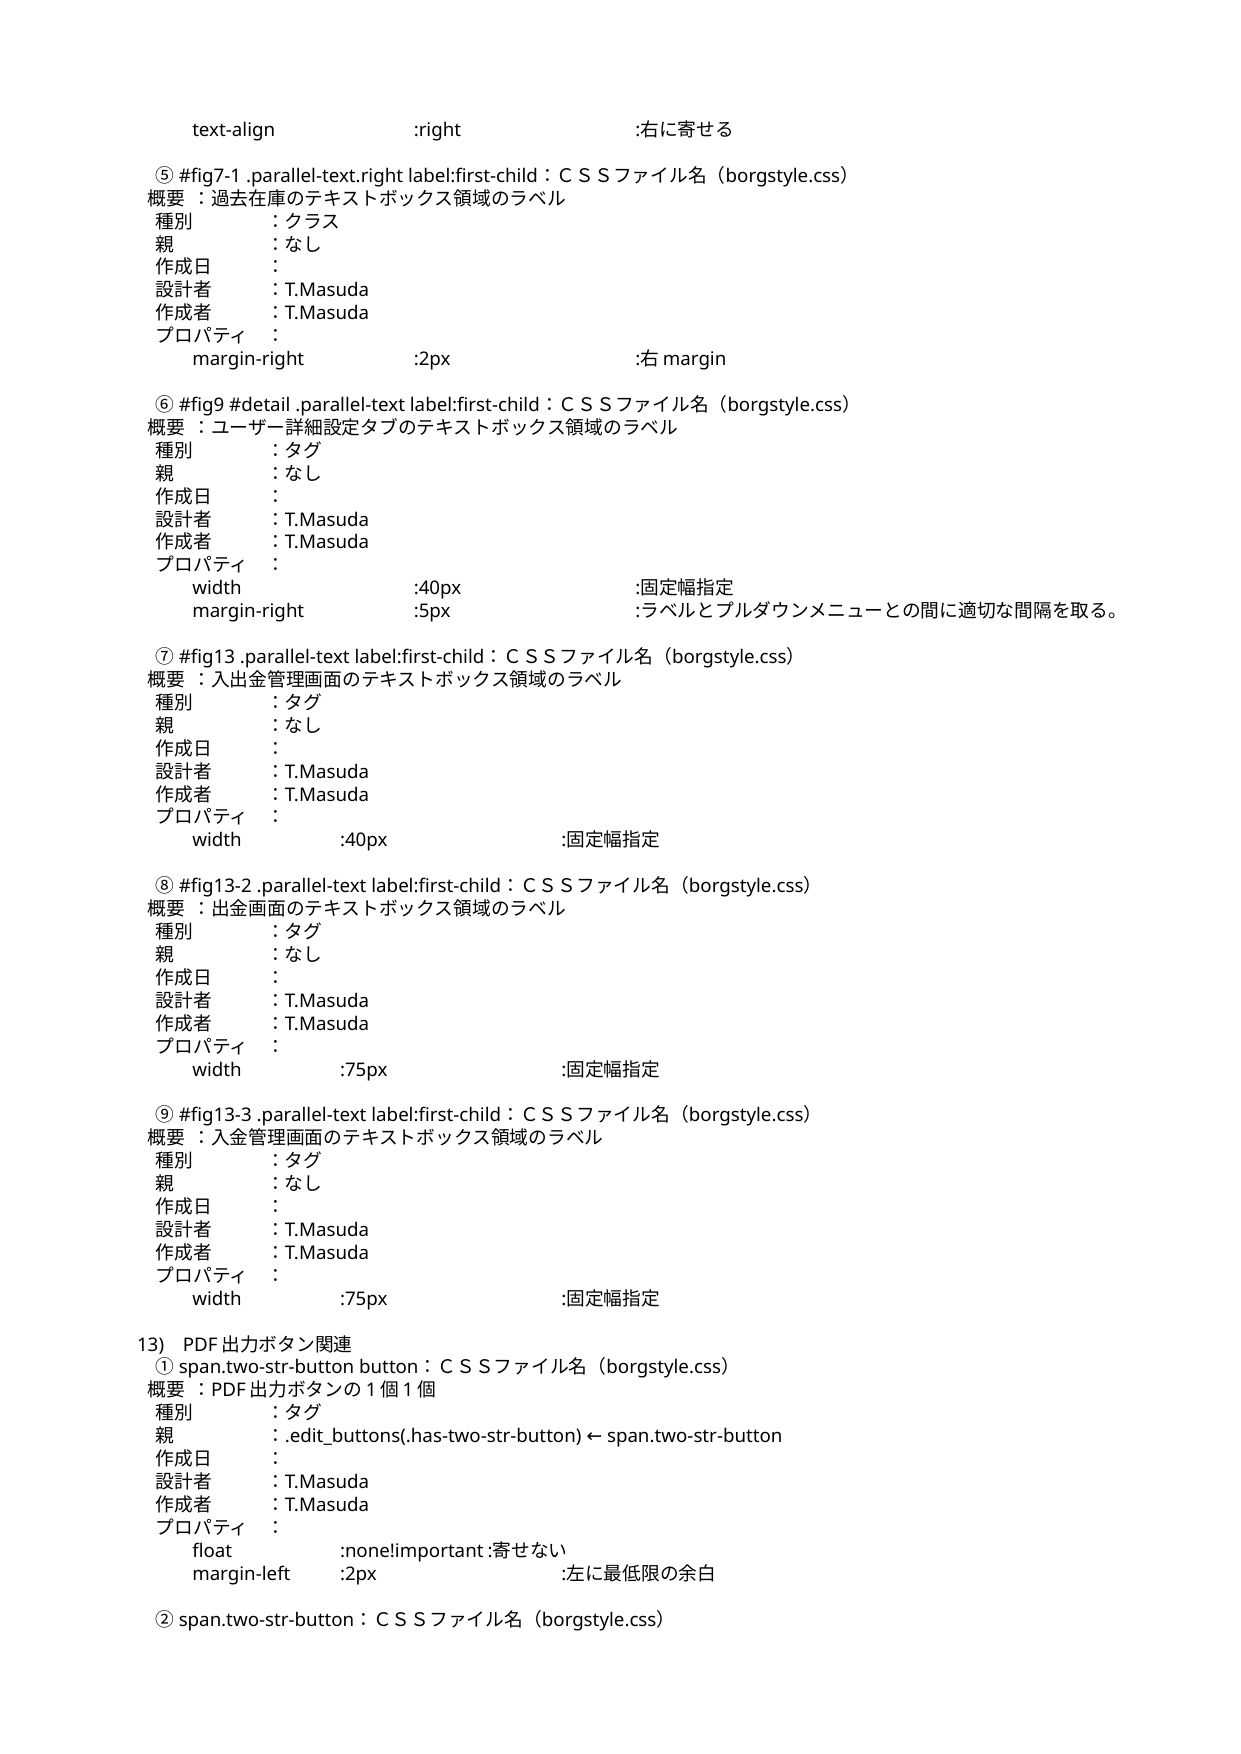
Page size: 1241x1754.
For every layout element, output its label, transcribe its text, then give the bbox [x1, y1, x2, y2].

text 作成日 ： [118, 737, 1122, 760]
text ⑤ #fig7-1 .parallel-text.right label:first-child：ＣＳＳファイル名（borgstyle.css） [118, 164, 1122, 187]
text 親 ：.edit_buttons(.has-two-str-button) ← span.two-str-button [118, 1424, 1122, 1447]
text ⑧ #fig13-2 .parallel-text label:first-child：ＣＳＳファイル名（borgstyle.css） [118, 874, 1122, 897]
text 設計者 ：T.Masuda [118, 508, 1122, 531]
text 概要 ：PDF出力ボタンの1個1個 [118, 1378, 1122, 1401]
text 作成日 ： [118, 256, 1122, 278]
text プロパティ ： [118, 1035, 1122, 1058]
text 作成者 ：T.Masuda [118, 783, 1122, 806]
text 設計者 ：T.Masuda [118, 1218, 1122, 1241]
text 種別 ：クラス [118, 210, 1122, 233]
text width :40px :固定幅指定 [118, 828, 1122, 851]
text 設計者 ：T.Masuda [118, 989, 1122, 1012]
text float :none!important :寄せない [118, 1539, 1122, 1562]
text 概要 ：入金管理画面のテキストボックス領域のラベル [118, 1126, 1122, 1149]
text width :40px :固定幅指定 [118, 576, 1122, 599]
text 種別 ：タグ [118, 691, 1122, 714]
text 作成日 ： [118, 485, 1122, 508]
text 作成者 ：T.Masuda [118, 1012, 1122, 1035]
text ① span.two-str-button button：ＣＳＳファイル名（borgstyle.css） [118, 1356, 1122, 1378]
text ② span.two-str-button：ＣＳＳファイル名（borgstyle.css） [118, 1608, 1122, 1631]
text ⑨ #fig13-3 .parallel-text label:first-child：ＣＳＳファイル名（borgstyle.css） [118, 1103, 1122, 1126]
text 13) PDF出力ボタン関連 [118, 1333, 1122, 1356]
text 親 ：なし [118, 714, 1122, 737]
text 種別 ：タグ [118, 439, 1122, 462]
text margin-right :5px :ラベルとプルダウンメニューとの間に適切な間隔を取る。 [118, 599, 1122, 622]
text 作成者 ：T.Masuda [118, 1241, 1122, 1264]
text ⑦ #fig13 .parallel-text label:first-child：ＣＳＳファイル名（borgstyle.css） [118, 645, 1122, 668]
text 親 ：なし [118, 943, 1122, 966]
text 親 ：なし [118, 462, 1122, 485]
text 種別 ：タグ [118, 920, 1122, 943]
text プロパティ ： [118, 1264, 1122, 1287]
text 作成者 ：T.Masuda [118, 531, 1122, 553]
text 概要 ：出金画面のテキストボックス領域のラベル [118, 897, 1122, 920]
text 設計者 ：T.Masuda [118, 278, 1122, 301]
text 種別 ：タグ [118, 1401, 1122, 1424]
text 種別 ：タグ [118, 1149, 1122, 1172]
text 作成日 ： [118, 1195, 1122, 1218]
text 作成者 ：T.Masuda [118, 301, 1122, 324]
text width :75px :固定幅指定 [118, 1058, 1122, 1081]
text 親 ：なし [118, 233, 1122, 256]
text 作成日 ： [118, 966, 1122, 989]
text 設計者 ：T.Masuda [118, 760, 1122, 783]
text 概要 ：ユーザー詳細設定タブのテキストボックス領域のラベル [118, 416, 1122, 439]
text ⑥ #fig9 #detail .parallel-text label:first-child：ＣＳＳファイル名（borgstyle.css） [118, 393, 1122, 416]
text margin-right :2px :右margin [118, 347, 1122, 370]
text プロパティ ： [118, 324, 1122, 347]
text 概要 ：過去在庫のテキストボックス領域のラベル [118, 187, 1122, 210]
text 親 ：なし [118, 1172, 1122, 1195]
text 設計者 ：T.Masuda [118, 1470, 1122, 1493]
text margin-left :2px :左に最低限の余白 [118, 1562, 1122, 1585]
text 作成者 ：T.Masuda [118, 1493, 1122, 1516]
text プロパティ ： [118, 806, 1122, 828]
text プロパティ ： [118, 553, 1122, 576]
text プロパティ ： [118, 1516, 1122, 1539]
text 作成日 ： [118, 1447, 1122, 1470]
text 概要 ：入出金管理画面のテキストボックス領域のラベル [118, 668, 1122, 691]
text text-align :right :右に寄せる [118, 118, 1122, 141]
text width :75px :固定幅指定 [118, 1287, 1122, 1310]
